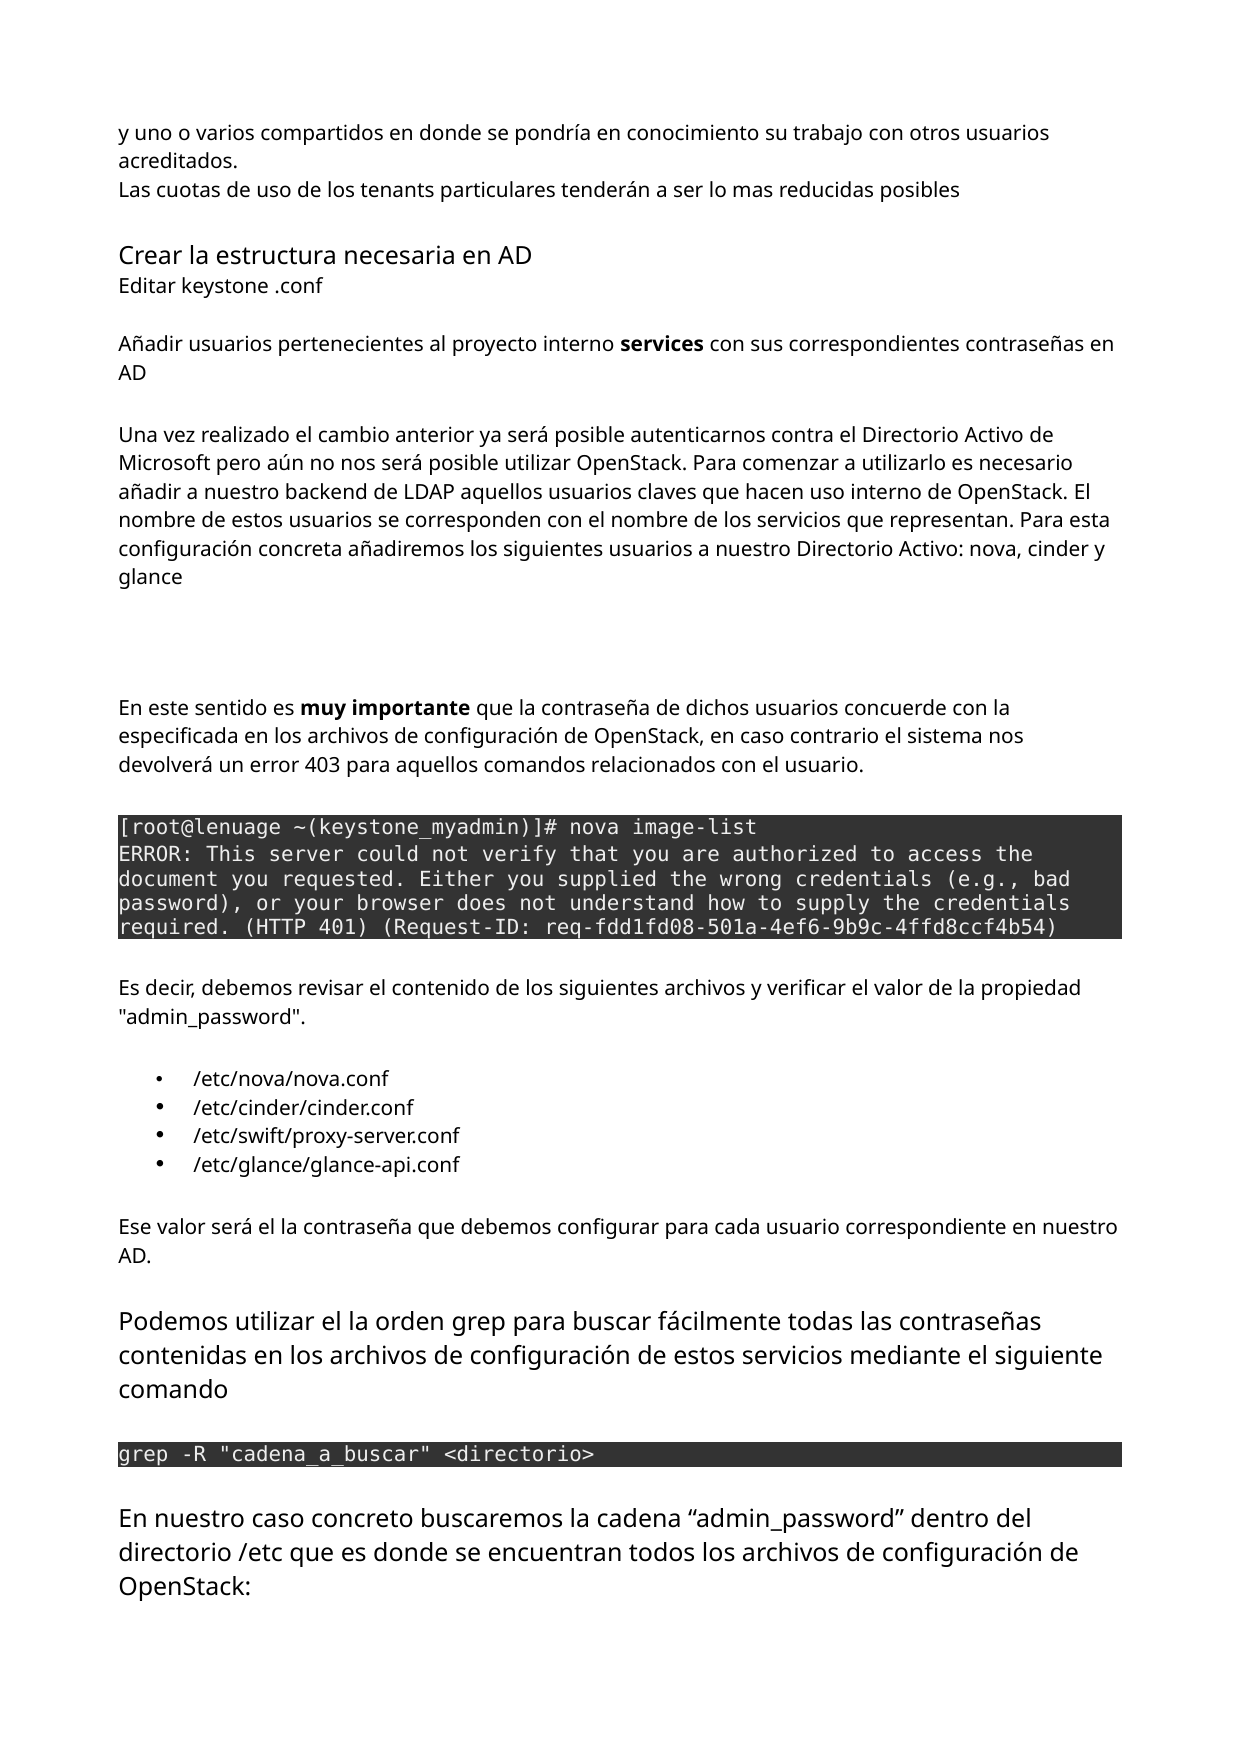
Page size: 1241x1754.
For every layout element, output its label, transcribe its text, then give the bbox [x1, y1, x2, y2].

text Una vez realizado el cambio anterior ya será posible autenticarnos contra el Directorio Activo de Microsoft pero aún no nos será posible utilizar OpenStack. Para comenzar a utilizarlo es necesario añadir a nuestro backend de LDAP aquellos usuarios claves que hacen uso interno de OpenStack. El nombre de estos usuarios se corresponden con el nombre de los servicios que representan. Para esta configuración concreta añadiremos los siguientes usuarios a nuestro Directorio Activo: nova, cinder y glance [118, 420, 1122, 591]
list /etc/cinder/cinder.conf [156, 1093, 1122, 1121]
text En este sentido es muy importante que la contraseña de dichos usuarios concuerde con la especificada en los archivos de configuración de OpenStack, en caso contrario el sistema nos devolverá un error 403 para aquellos comandos relacionados con el usuario. [118, 693, 1122, 778]
list /etc/glance/glance-api.conf [156, 1150, 1122, 1178]
text y uno o varios compartidos en donde se pondría en conocimiento su trabajo con otros usuarios acreditados. [118, 118, 1122, 175]
text ERROR: This server could not verify that you are authorized to access the document you requested. Either you supplied the wrong credentials (e.g., bad password), or your browser does not understand how to supply the credentials required. (HTTP 401) (Request-ID: req-fdd1fd08-501a-4ef6-9b9c-4ffd8ccf4b54) [118, 842, 1122, 939]
text En nuestro caso concreto buscaremos la cadena “admin_password” dentro del directorio /etc que es donde se encuentran todos los archivos de configuración de OpenStack: [118, 1501, 1122, 1603]
text Es decir, debemos revisar el contenido de los siguientes archivos y verificar el valor de la propiedad "admin_password". [118, 973, 1122, 1030]
text [root@lenuage ~(keystone_myadmin)]# nova image-list [118, 815, 1122, 839]
text grep -R "cadena_a_buscar" <directorio> [118, 1442, 1122, 1467]
text Editar keystone .conf [118, 272, 1122, 300]
text Ese valor será el la contraseña que debemos configurar para cada usuario correspondiente en nuestro AD. [118, 1212, 1122, 1269]
list /etc/nova/nova.conf [156, 1064, 1122, 1093]
text Crear la estructura necesaria en AD [118, 237, 1122, 272]
text Podemos utilizar el la orden grep para buscar fácilmente todas las contraseñas contenidas en los archivos de configuración de estos servicios mediante el siguiente comando [118, 1303, 1122, 1405]
text Las cuotas de uso de los tenants particulares tenderán a ser lo mas reducidas posibles [118, 175, 1122, 203]
list /etc/swift/proxy-server.conf [156, 1121, 1122, 1150]
text Añadir usuarios pertenecientes al proyecto interno services con sus correspondientes contraseñas en AD [118, 329, 1122, 386]
